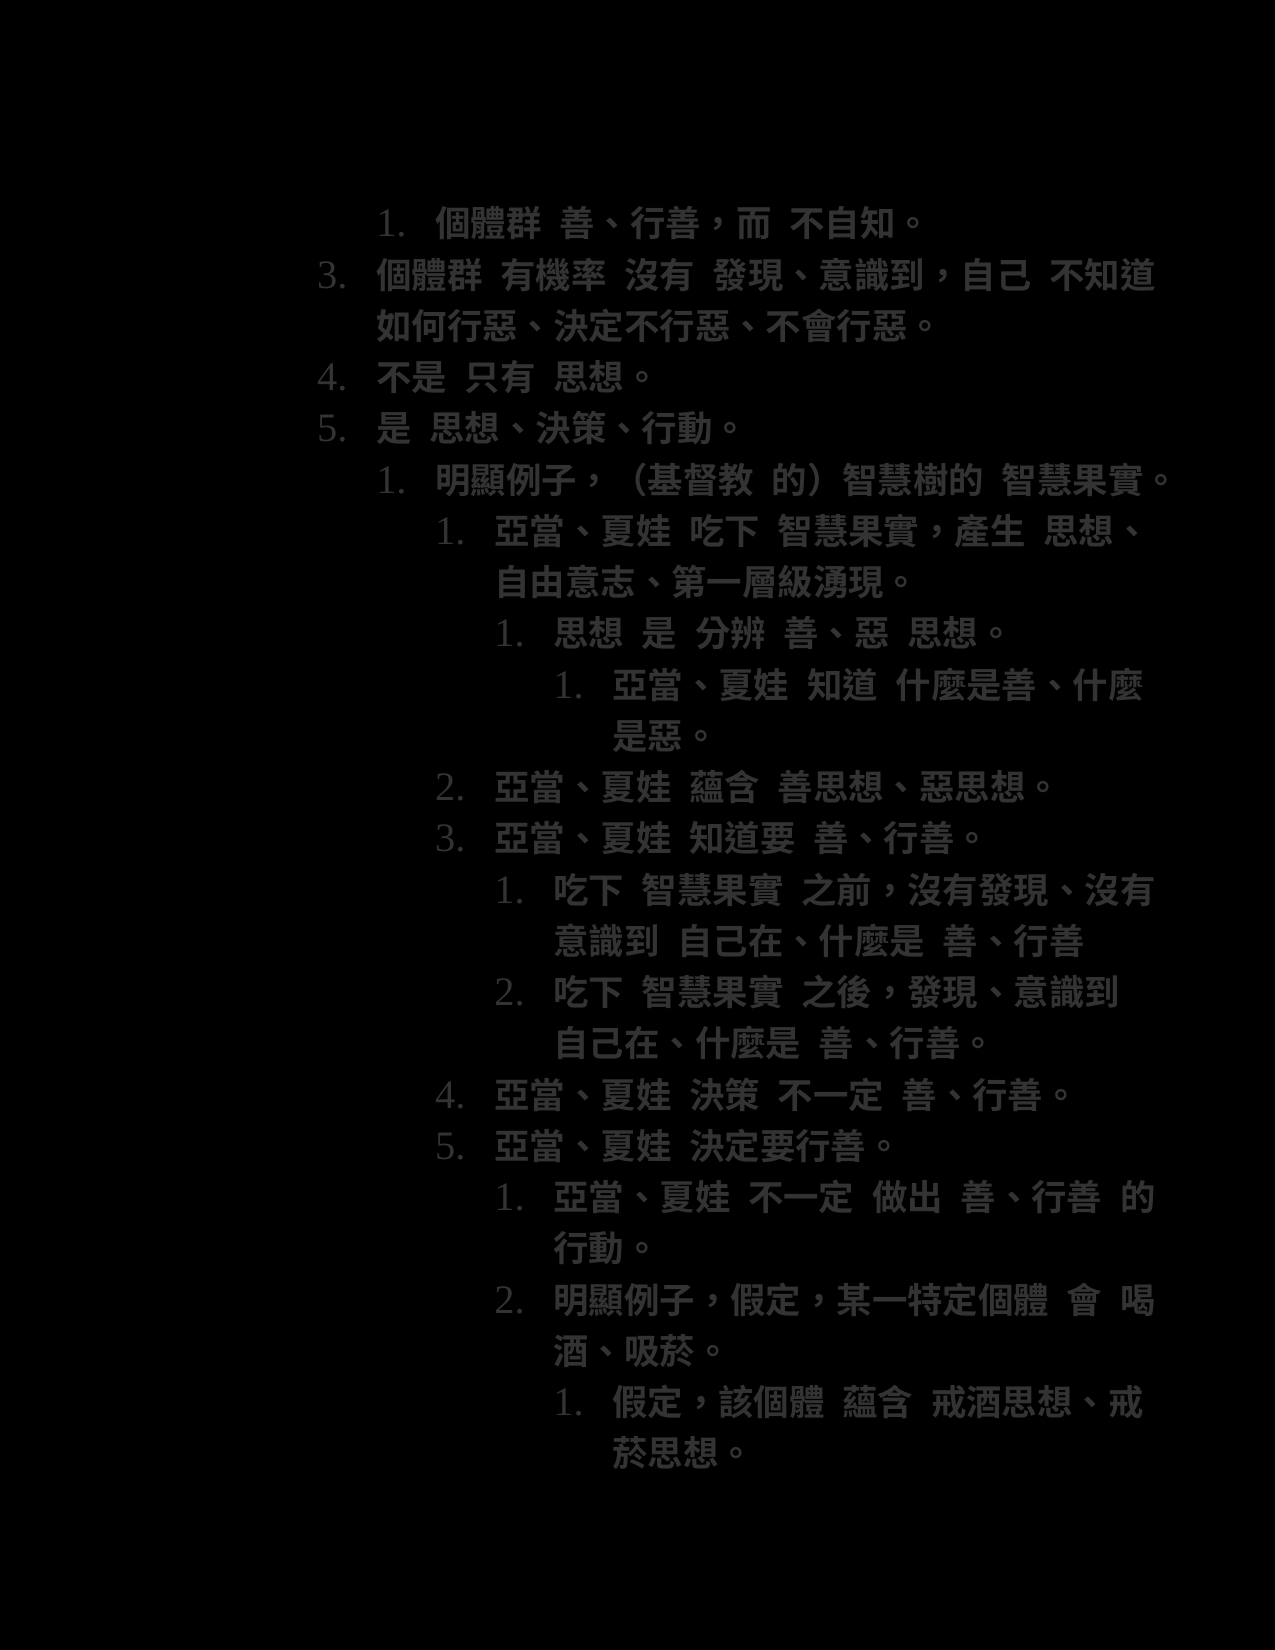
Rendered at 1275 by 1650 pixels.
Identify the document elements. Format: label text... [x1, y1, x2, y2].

list 亞當、夏娃 知道要 善、行善。 [435, 811, 1157, 862]
list 個體群 有機率 沒有 發現、意識到，自己 不知道如何行惡、決定不行惡、不會行惡。 [317, 247, 1157, 349]
list 明顯例子，假定，某一特定個體 會 喝酒、吸菸。 [494, 1272, 1157, 1374]
list 亞當、夏娃 決策 不一定 善、行善。 [435, 1067, 1157, 1118]
list 明顯例子，（基督教 的）智慧樹的 智慧果實。 [376, 452, 1157, 503]
list 吃下 智慧果實 之後，發現、意識到 自己在、什麼是 善、行善。 [494, 964, 1157, 1067]
list 個體群 善、行善，而 不自知。 [376, 196, 1157, 247]
list 假定，該個體 蘊含 戒酒思想、戒菸思想。 [553, 1374, 1157, 1477]
list 亞當、夏娃 不一定 做出 善、行善 的 行動。 [494, 1169, 1157, 1272]
list 思想 是 分辨 善、惡 思想。 [494, 606, 1157, 657]
list 亞當、夏娃 蘊含 善思想、惡思想。 [435, 759, 1157, 811]
list 亞當、夏娃 決定要行善。 [435, 1118, 1157, 1169]
list 吃下 智慧果實 之前，沒有發現、沒有意識到 自己在、什麼是 善、行善 [494, 862, 1157, 964]
list 是 思想、決策、行動。 [317, 401, 1157, 452]
list 亞當、夏娃 吃下 智慧果實，產生 思想、自由意志、第一層級湧現。 [435, 503, 1157, 606]
list 亞當、夏娃 知道 什麼是善、什麼是惡。 [553, 657, 1157, 759]
list 不是 只有 思想。 [317, 349, 1157, 401]
